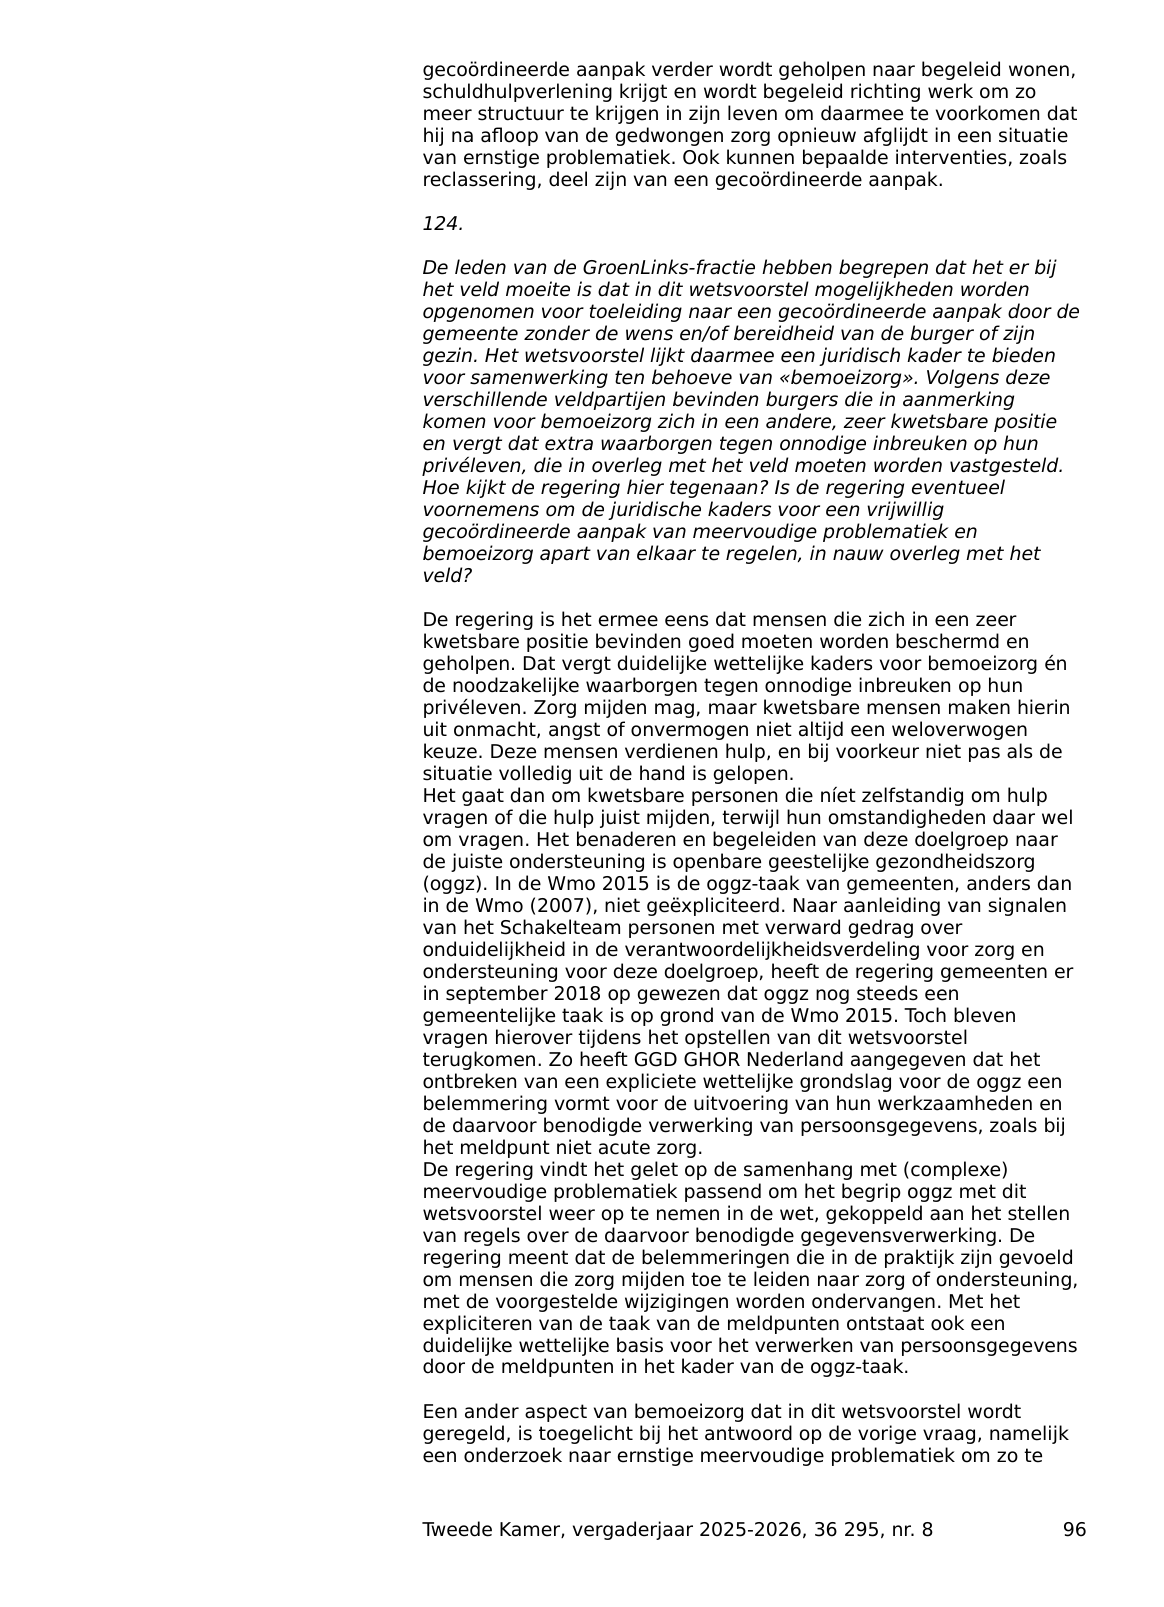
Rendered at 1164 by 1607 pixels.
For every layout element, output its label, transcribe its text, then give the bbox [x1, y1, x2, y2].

text gecoördineerde aanpak verder wordt geholpen naar begeleid wonen, schuldhulpverlening krijgt en wordt begeleid richting werk om zo meer structuur te krijgen in zijn leven om daarmee te voorkomen dat hij na afloop van de gedwongen zorg opnieuw afglijdt in een situatie van ernstige problematiek. Ook kunnen bepaalde interventies, zoals reclassering, deel zijn van een gecoördineerde aanpak. [422, 59, 1087, 191]
text Een ander aspect van bemoeizorg dat in dit wetsvoorstel wordt geregeld, is toegelicht bij het antwoord op de vorige vraag, namelijk een onderzoek naar ernstige meervoudige problematiek om zo te [422, 1401, 1087, 1467]
text De regering vindt het gelet op de samenhang met (complexe) meervoudige problematiek passend om het begrip oggz met dit wetsvoorstel weer op te nemen in de wet, gekoppeld aan het stellen van regels over de daarvoor benodigde gegevensverwerking. De regering meent dat de belemmeringen die in de praktijk zijn gevoeld om mensen die zorg mijden toe te leiden naar zorg of ondersteuning, met de voorgestelde wijzigingen worden ondervangen. Met het expliciteren van de taak van de meldpunten ontstaat ook een duidelijke wettelijke basis voor het verwerken van persoonsgegevens door de meldpunten in het kader van de oggz-taak. [422, 1159, 1087, 1378]
subtitle 124. [422, 213, 1087, 235]
text Het gaat dan om kwetsbare personen die níet zelfstandig om hulp vragen of die hulp juist mijden, terwijl hun omstandigheden daar wel om vragen. Het benaderen en begeleiden van deze doelgroep naar de juiste ondersteuning is openbare geestelijke gezondheidszorg (oggz). In de Wmo 2015 is de oggz-taak van gemeenten, anders dan in de Wmo (2007), niet geëxpliciteerd. Naar aanleiding van signalen van het Schakelteam personen met verward gedrag over onduidelijkheid in de verantwoordelijkheidsverdeling voor zorg en ondersteuning voor deze doelgroep, heeft de regering gemeenten er in september 2018 op gewezen dat oggz nog steeds een gemeentelijke taak is op grond van de Wmo 2015. Toch bleven vragen hierover tijdens het opstellen van dit wetsvoorstel terugkomen. Zo heeft GGD GHOR Nederland aangegeven dat het ontbreken van een expliciete wettelijke grondslag voor de oggz een belemmering vormt voor de uitvoering van hun werkzaamheden en de daarvoor benodigde verwerking van persoonsgegevens, zoals bij het meldpunt niet acute zorg. [422, 785, 1087, 1159]
text De leden van de GroenLinks-fractie hebben begrepen dat het er bij het veld moeite is dat in dit wetsvoorstel mogelijkheden worden opgenomen voor toeleiding naar een gecoördineerde aanpak door de gemeente zonder de wens en/of bereidheid van de burger of zijn gezin. Het wetsvoorstel lijkt daarmee een juridisch kader te bieden voor samenwerking ten behoeve van «bemoeizorg». Volgens deze verschillende veldpartijen bevinden burgers die in aanmerking komen voor bemoeizorg zich in een andere, zeer kwetsbare positie en vergt dat extra waarborgen tegen onnodige inbreuken op hun privéleven, die in overleg met het veld moeten worden vastgesteld. Hoe kijkt de regering hier tegenaan? Is de regering eventueel voornemens om de juridische kaders voor een vrijwillig gecoördineerde aanpak van meervoudige problematiek en bemoeizorg apart van elkaar te regelen, in nauw overleg met het veld? [422, 257, 1087, 587]
text De regering is het ermee eens dat mensen die zich in een zeer kwetsbare positie bevinden goed moeten worden beschermd en geholpen. Dat vergt duidelijke wettelijke kaders voor bemoeizorg én de noodzakelijke waarborgen tegen onnodige inbreuken op hun privéleven. Zorg mijden mag, maar kwetsbare mensen maken hierin uit onmacht, angst of onvermogen niet altijd een weloverwogen keuze. Deze mensen verdienen hulp, en bij voorkeur niet pas als de situatie volledig uit de hand is gelopen. [422, 609, 1087, 785]
